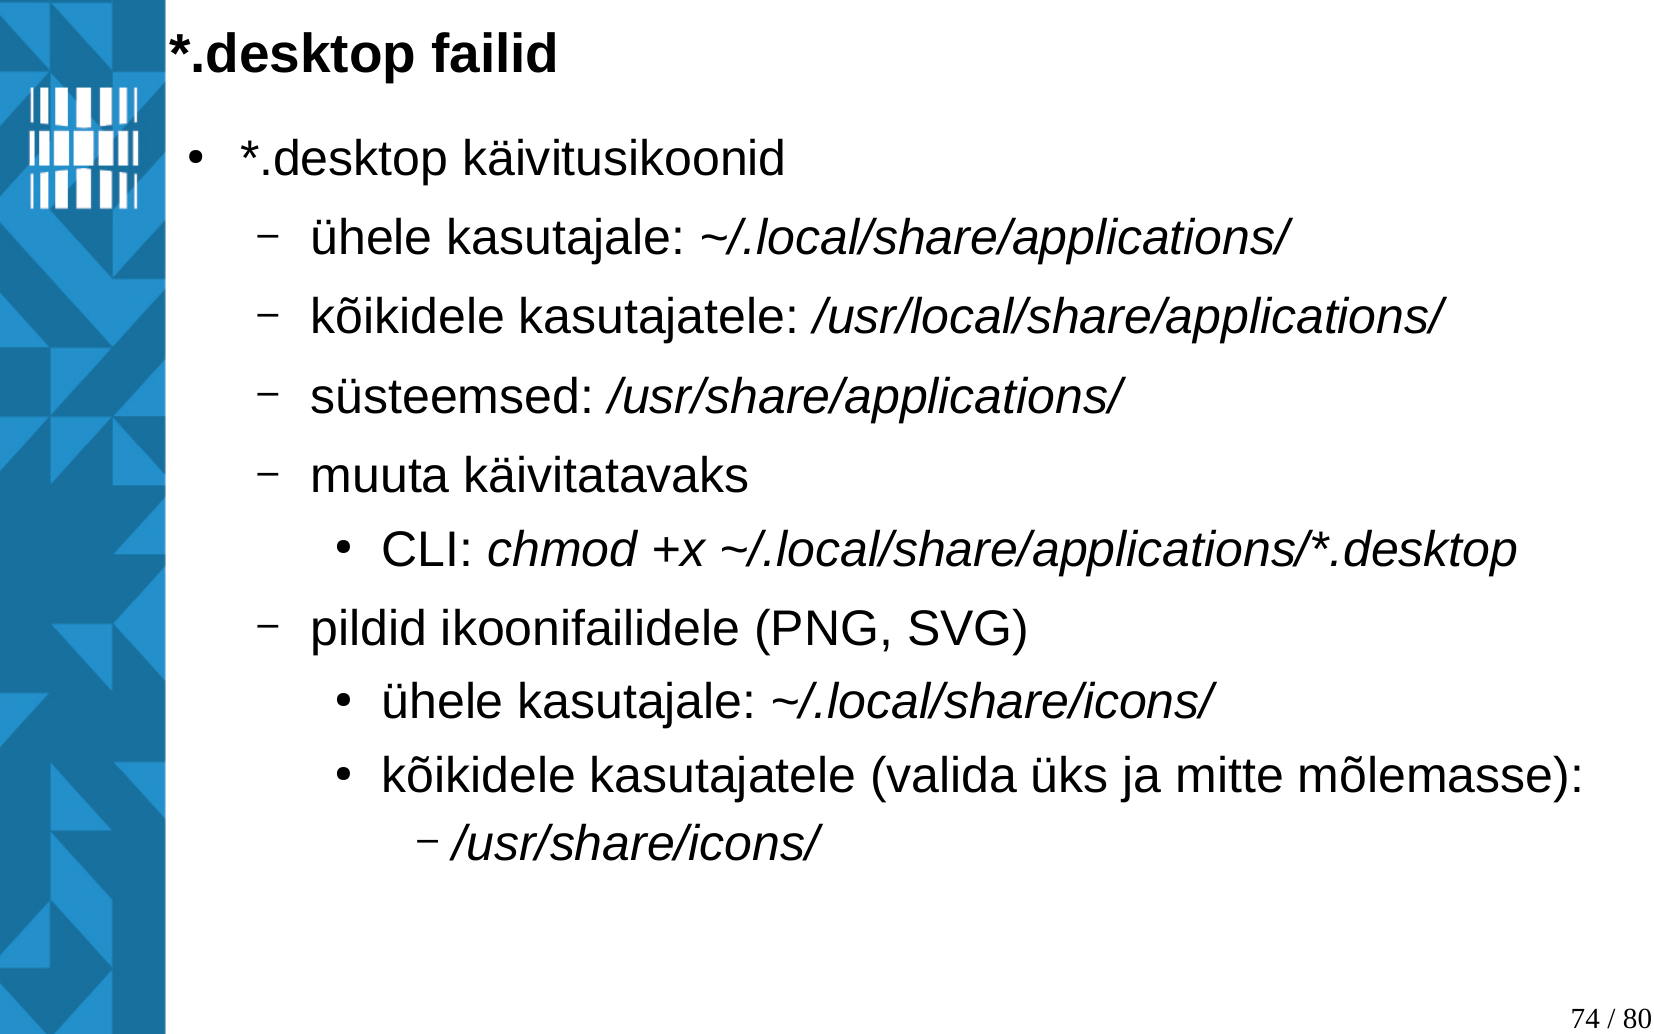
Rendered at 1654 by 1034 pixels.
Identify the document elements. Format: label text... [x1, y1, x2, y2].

list *.desktop käivitusikoonid ühele kasutajale: ~/.local/share/applications/ kõikidele kasutajatele: /usr/local/share/applications/ süsteemsed: /usr/share/applications/ muuta käivitatavaks CLI: chmod +x ~/.local/share/applications/*.desktop pildid ikoonifailidele (PNG, SVG) ühele kasutajale: ~/.local/share/icons/ kõikidele kasutajatele (valida üks ja mitte mõlemasse): /usr/share/icons/ [169, 129, 1630, 997]
title *.desktop failid [169, 11, 1571, 95]
